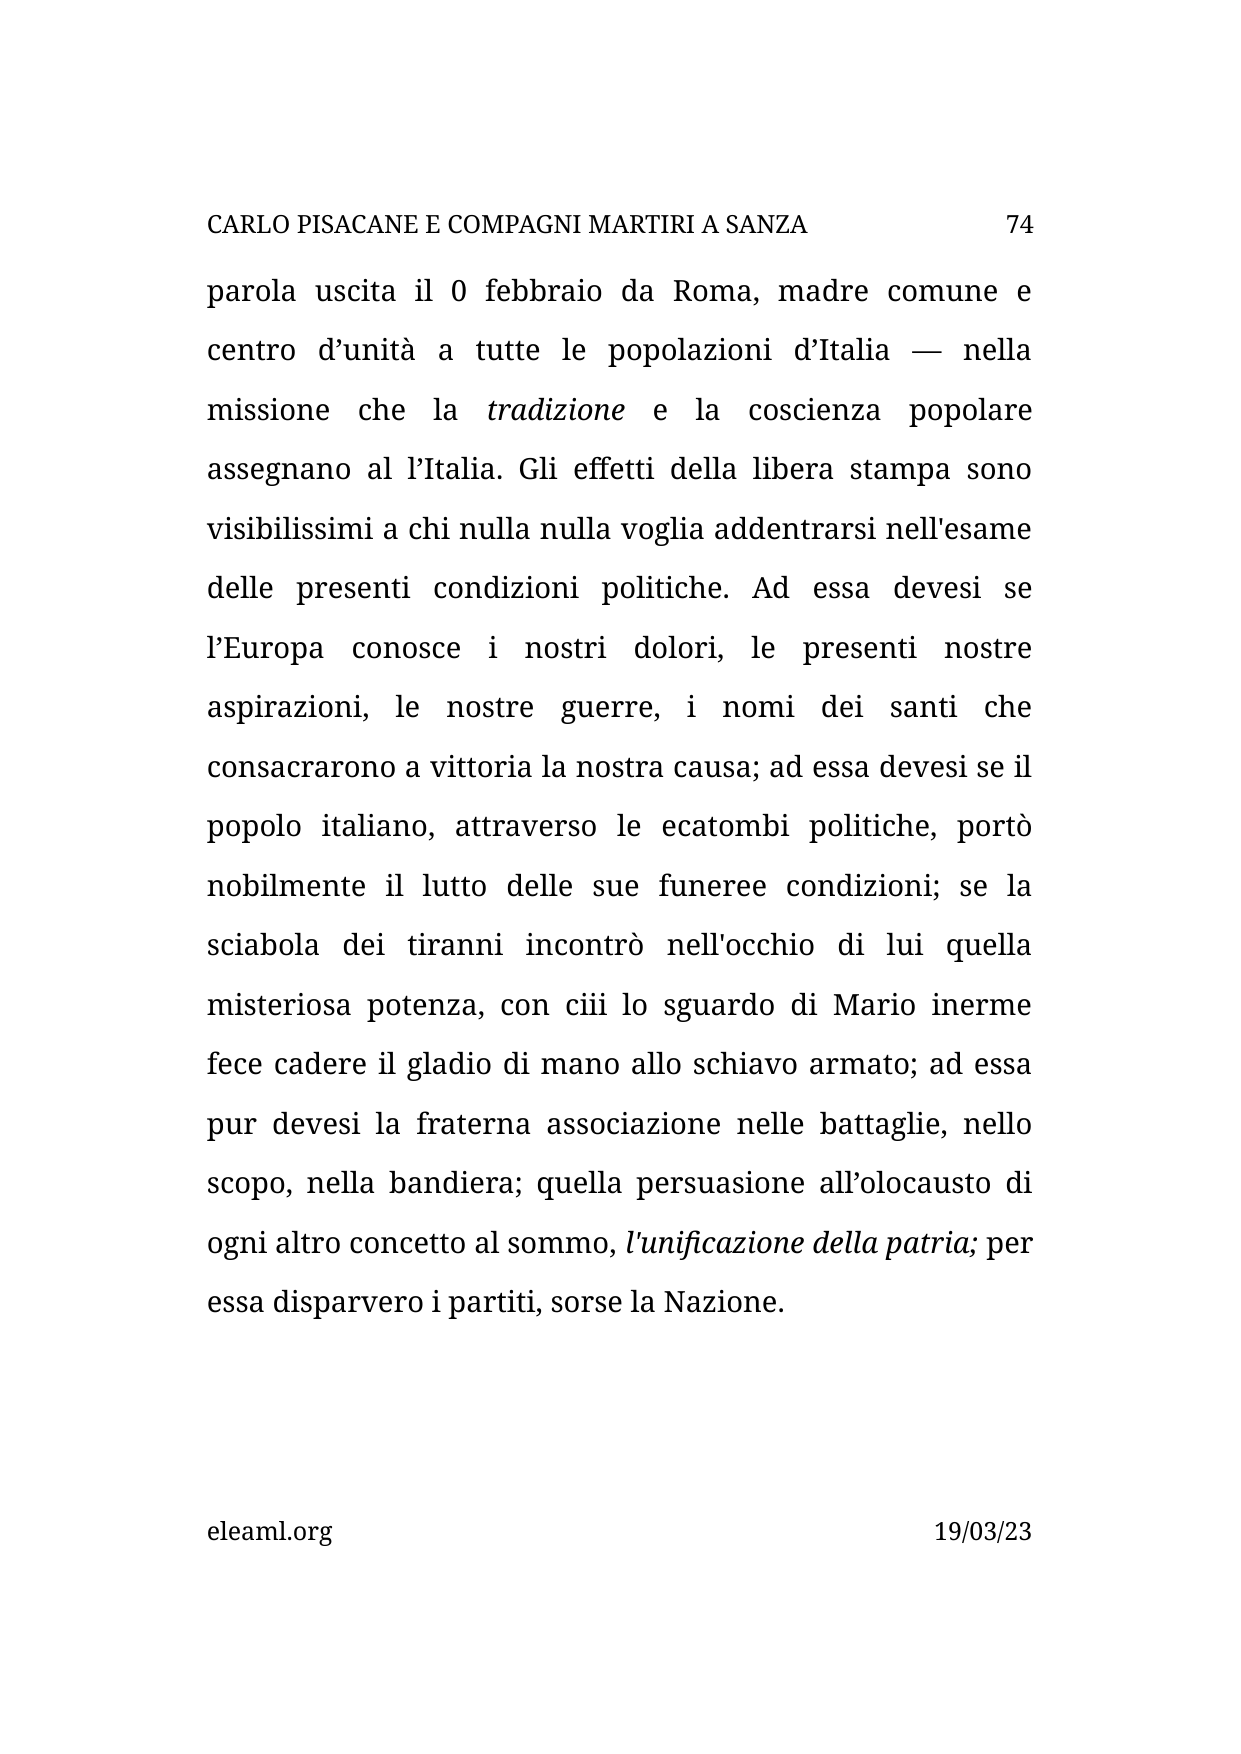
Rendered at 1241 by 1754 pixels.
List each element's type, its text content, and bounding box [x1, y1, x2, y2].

text parola uscita il 0 febbraio da Roma, madre comune e centro d’unità a tutte le popolazioni d’Italia — nella missione che la tradizione e la coscienza popolare assegnano al l’Italia. Gli effetti della libera stampa sono visibilissimi a chi nulla nulla voglia addentrarsi nell'esame delle presenti condizioni politiche. Ad essa devesi se l’Europa conosce i nostri dolori, le presenti nostre aspirazioni, le nostre guerre, i nomi dei santi che consacrarono a vittoria la nostra causa; ad essa devesi se il popolo italiano, attraverso le ecatombi politiche, portò nobilmente il lutto delle sue funeree condizioni; se la sciabola dei tiranni incontrò nell'occhio di lui quella misteriosa potenza, con ciii lo sguardo di Mario inerme fece cadere il gladio di mano allo schiavo armato; ad essa pur devesi la fraterna associazione nelle battaglie, nello scopo, nella bandiera; quella persuasione all’olocausto di ogni altro concetto al sommo, l'unificazione della patria; per essa disparvero i partiti, sorse la Nazione. [207, 270, 1033, 1321]
